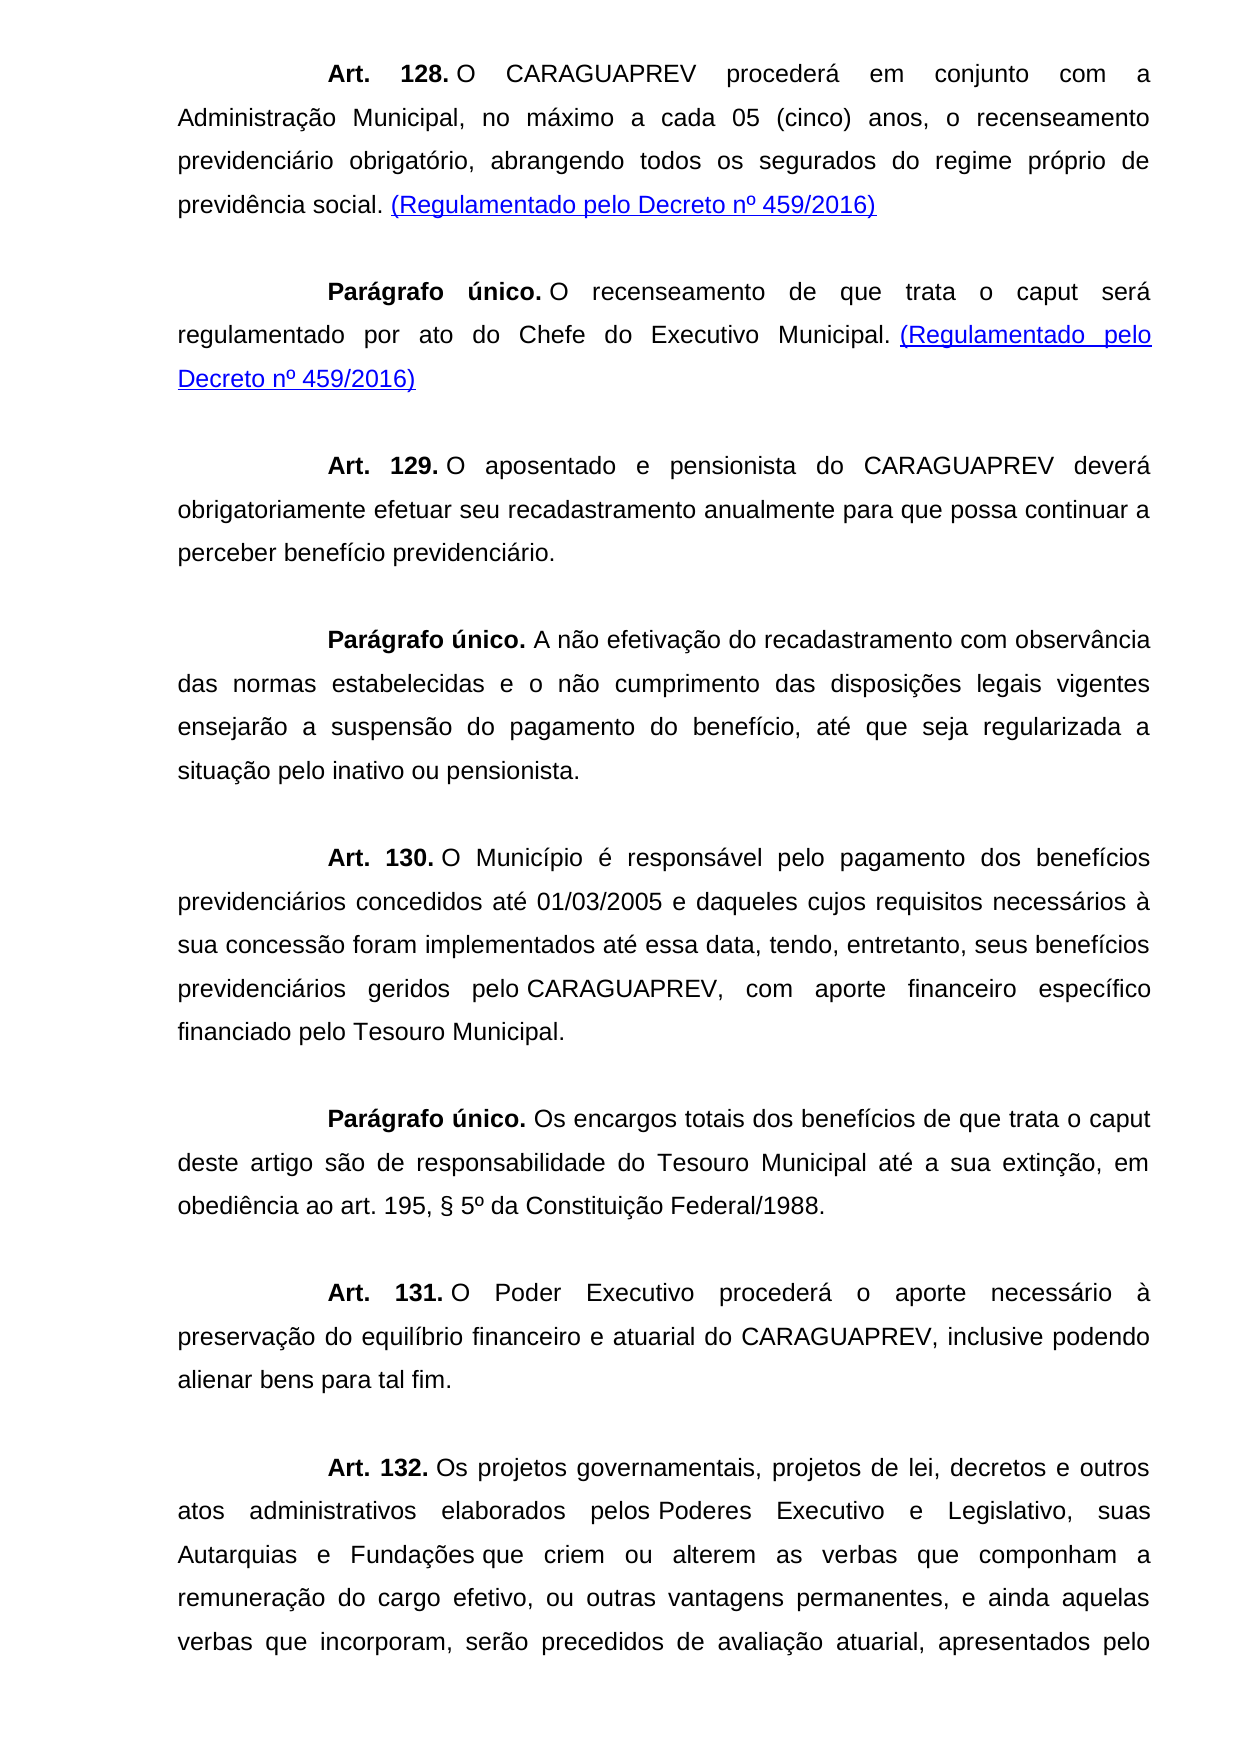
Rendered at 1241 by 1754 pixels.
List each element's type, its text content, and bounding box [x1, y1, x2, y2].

text Art. 130. O Município é responsável pelo pagamento dos benefícios previdenciários concedidos até 01/03/2005 e daqueles cujos requisitos necessários à sua concessão foram implementados até essa data, tendo, entretanto, seus benefícios previdenciários geridos pelo CARAGUAPREV, com aporte financeiro específico financiado pelo Tesouro Municipal. [177, 843, 1152, 1046]
text Art. 132. Os projetos governamentais, projetos de lei, decretos e outros atos administrativos elaborados pelos Poderes Executivo e Legislativo, suas Autarquias e Fundações que criem ou alterem as verbas que componham a remuneração do cargo efetivo, ou outras vantagens permanentes, e ainda aquelas verbas que incorporam, serão precedidos de avaliação atuarial, apresentados pelo [177, 1452, 1152, 1656]
text Parágrafo único. A não efetivação do recadastramento com observância das normas estabelecidas e o não cumprimento das disposições legais vigentes ensejarão a suspensão do pagamento do benefício, até que seja regularizada a situação pelo inativo ou pensionista. [177, 625, 1152, 785]
text Art. 129. O aposentado e pensionista do CARAGUAPREV deverá obrigatoriamente efetuar seu recadastramento anualmente para que possa continuar a perceber benefício previdenciário. [177, 451, 1152, 567]
text Parágrafo único. O recenseamento de que trata o caput será regulamentado por ato do Chefe do Executivo Municipal. (Regulamentado pelo Decreto nº 459/2016) [177, 277, 1152, 393]
text Parágrafo único. Os encargos totais dos benefícios de que trata o caput deste artigo são de responsabilidade do Tesouro Municipal até a sua extinção, em obediência ao art. 195, § 5º da Constituição Federal/1988. [177, 1104, 1152, 1220]
text Art. 131. O Poder Executivo procederá o aporte necessário à preservação do equilíbrio financeiro e atuarial do CARAGUAPREV, inclusive podendo alienar bens para tal fim. [177, 1278, 1152, 1394]
text Art. 128. O CARAGUAPREV procederá em conjunto com a Administração Municipal, no máximo a cada 05 (cinco) anos, o recenseamento previdenciário obrigatório, abrangendo todos os segurados do regime próprio de previdência social. (Regulamentado pelo Decreto nº 459/2016) [177, 59, 1152, 219]
